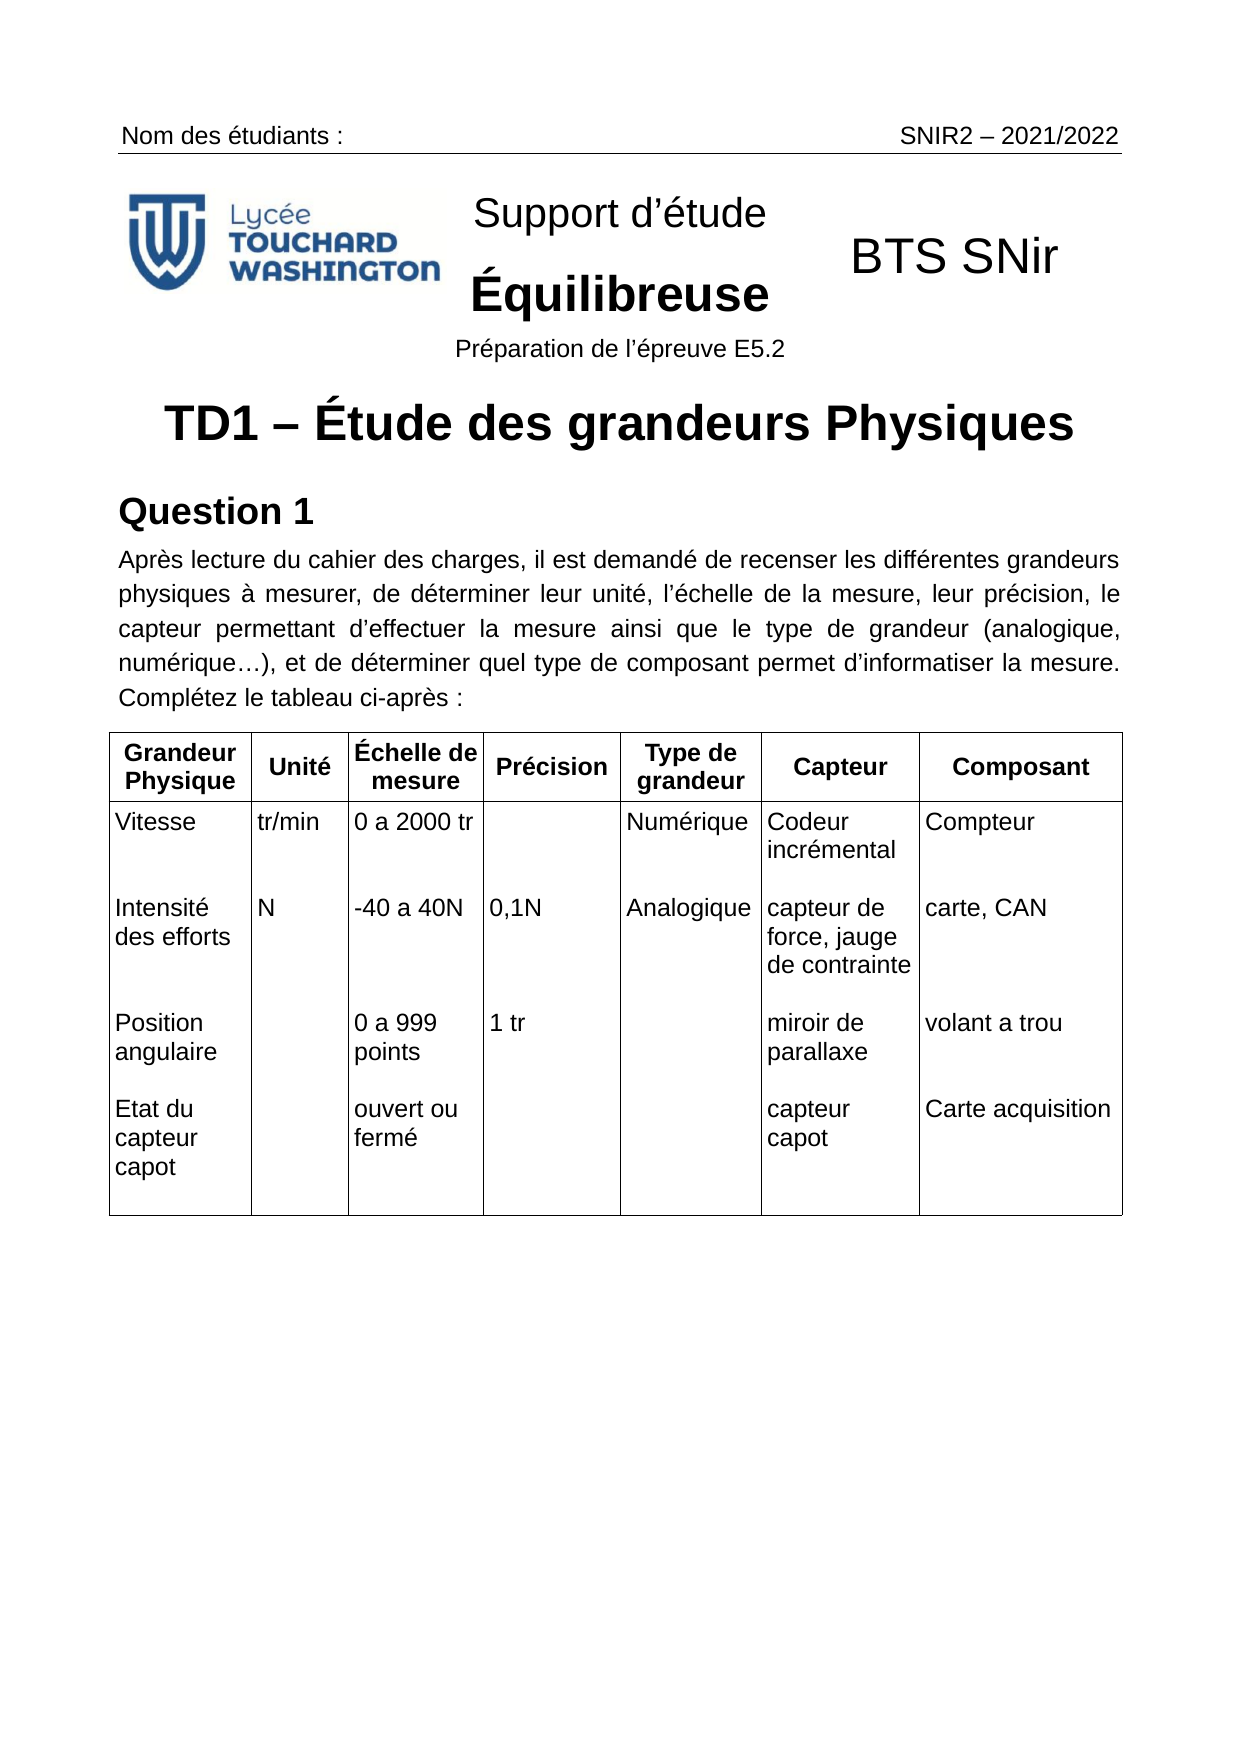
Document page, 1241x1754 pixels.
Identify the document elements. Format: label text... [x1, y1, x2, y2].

subtitle Question 1 [118, 489, 1122, 532]
text Après lecture du cahier des charges, il est demandé de recenser les différentes grandeurs physiques à mesurer, de déterminer leur unité, l’échelle de la mesure, leur précision, le capteur permettant d’effectuer la mesure ainsi que le type de grandeur (analogique, numérique…), et de déterminer quel type de composant permet d’informatiser la mesure. Complétez le tableau ci-après : [118, 545, 1122, 711]
table_header Grandeur Physique [110, 733, 251, 801]
table_cell tr/min N [252, 802, 348, 1215]
table_cell 0 a 2000 tr -40 a 40N 0 a 999 points ouvert ou fermé [349, 802, 483, 1215]
table_header Support d’étude Équilibreuse [453, 182, 787, 328]
table_cell 0,1N 1 tr [484, 802, 620, 1215]
table_header [118, 182, 453, 328]
table_header Unité [252, 733, 348, 801]
table_header Échelle de mesure [349, 733, 483, 801]
table_cell Vitesse Intensité des efforts Position angulaire Etat du capteur capot [110, 802, 251, 1215]
picture [123, 188, 447, 294]
table_cell Compteur carte, CAN volant a trou Carte acquisition [920, 802, 1122, 1215]
title TD1 – Étude des grandeurs Physiques [118, 394, 1122, 451]
table_header Précision [484, 733, 620, 801]
table_header Capteur [762, 733, 919, 801]
table_cell Préparation de l’épreuve E5.2 [118, 329, 1122, 369]
table_header Type de grandeur [621, 733, 761, 801]
table_header BTS SNir [788, 182, 1122, 328]
table_cell Codeur incrémental capteur de force, jauge de contrainte miroir de parallaxe capteur capot [762, 802, 919, 1215]
table_header Composant [920, 733, 1122, 801]
table_cell Numérique Analogique [621, 802, 761, 1215]
